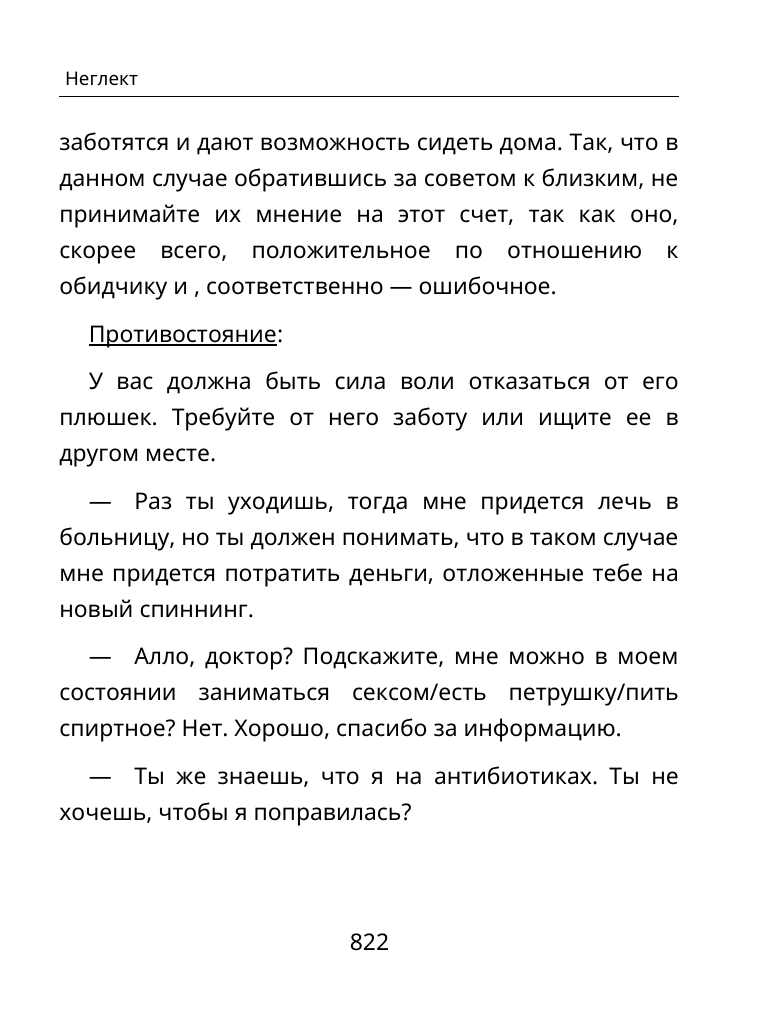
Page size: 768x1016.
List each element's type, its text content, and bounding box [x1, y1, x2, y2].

list Алло, доктор? Подскажите, мне можно в моем состоянии заниматься сексом/есть петрушку/пить спиртное? Нет. Хорошо, спасибо за информацию. [59, 640, 679, 743]
text У вас должна быть сила воли отказаться от его плюшек. Требуйте от него заботу или ищите ее в другом месте. [59, 365, 679, 468]
text Противостояние: [59, 317, 679, 349]
list Раз ты уходишь, тогда мне придется лечь в больницу, но ты должен понимать, что в таком случае мне придется потратить деньги, отложенные тебе на новый спиннинг. [59, 485, 679, 624]
text заботятся и дают возможность сидеть дома. Так, что в данном случае обратившись за советом к близким, не принимайте их мнение на этот счет, так как оно, скорее всего, положительное по отношению к обидчику и , соответственно — ошибочное. [59, 126, 679, 301]
list Ты же знаешь, что я на антибиотиках. Ты не хочешь, чтобы я поправилась? [59, 760, 679, 827]
